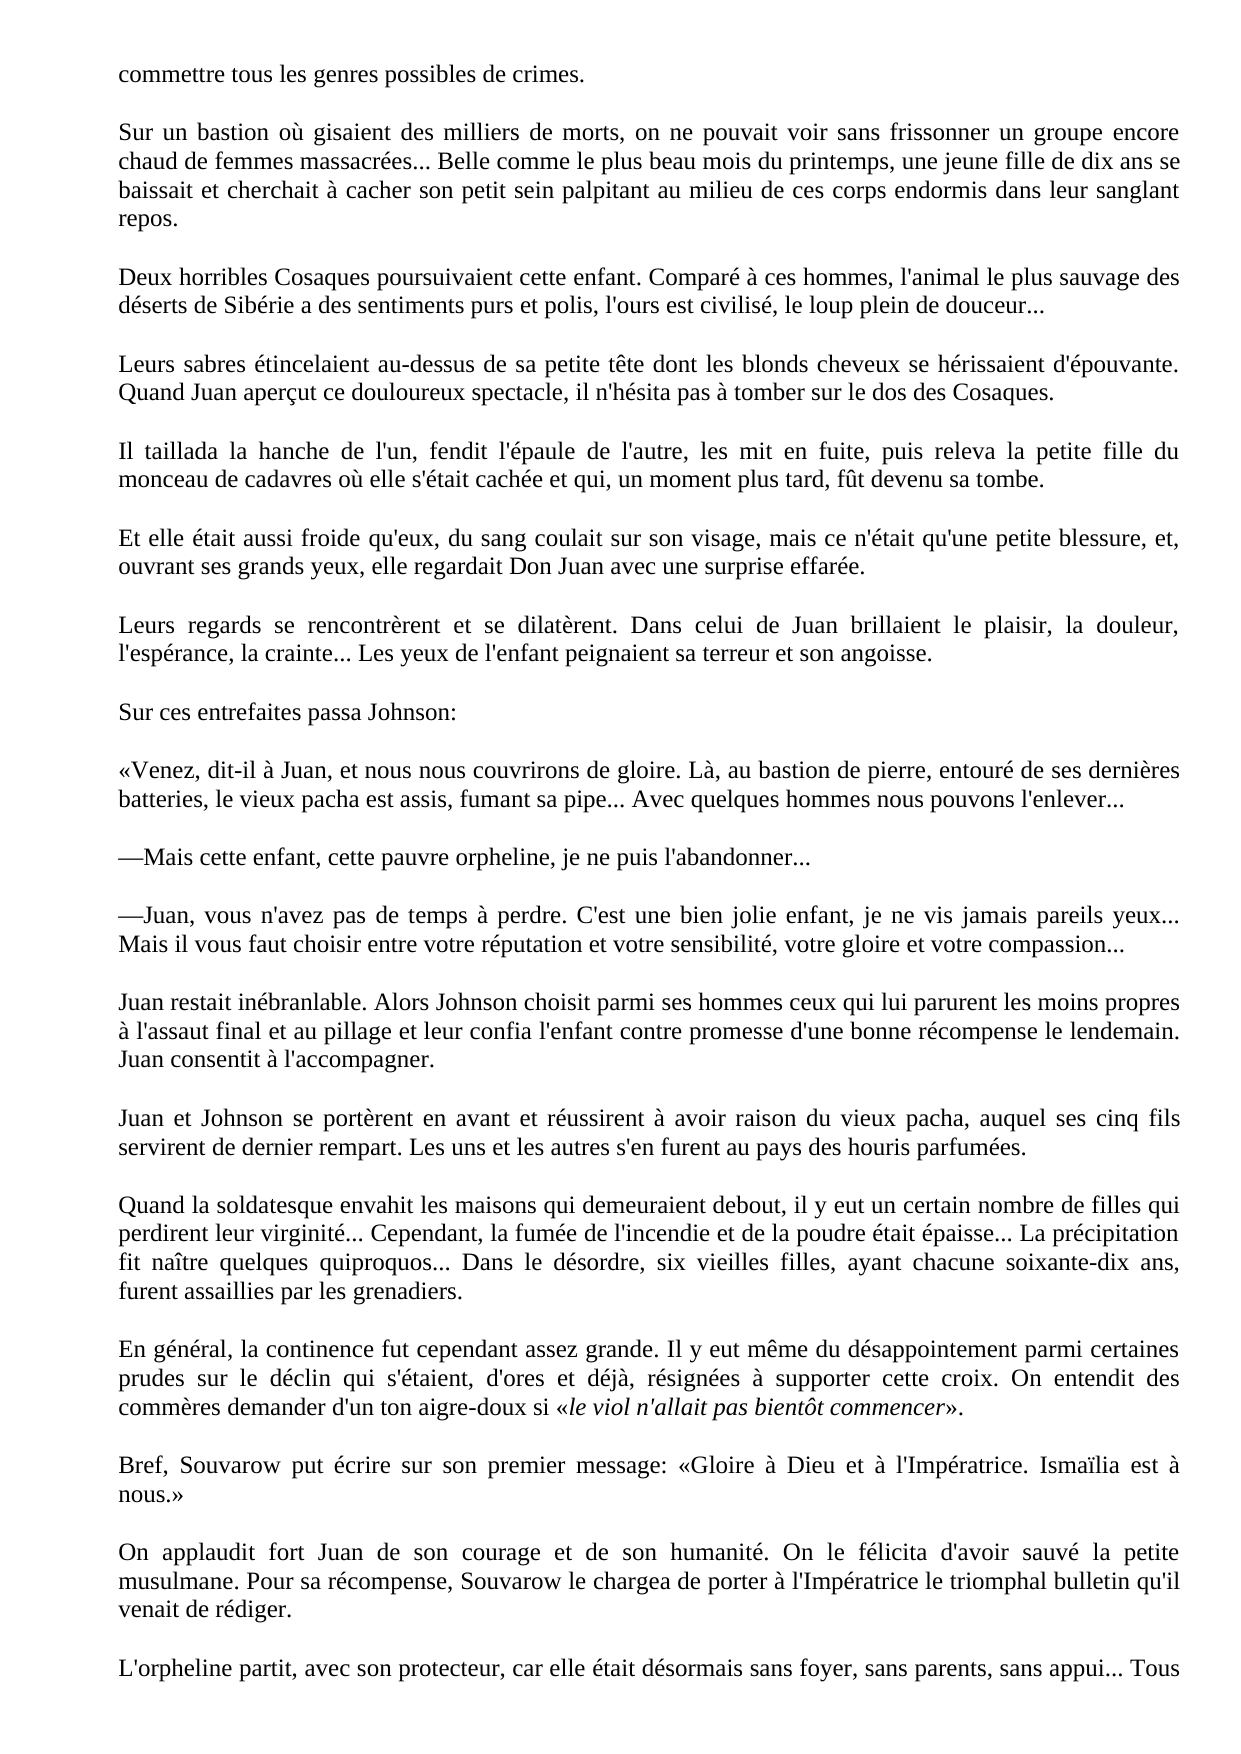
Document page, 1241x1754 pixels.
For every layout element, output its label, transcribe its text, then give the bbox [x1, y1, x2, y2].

text L'orpheline partit, avec son protecteur, car elle était désormais sans foyer, sans parents, sans appui... Tous [118, 1653, 1181, 1681]
text Bref, Souvarow put écrire sur son premier message: «Gloire à Dieu et à l'Impératrice. Ismaïlia est à nous.» [118, 1450, 1181, 1507]
text —Juan, vous n'avez pas de temps à perdre. C'est une bien jolie enfant, je ne vis jamais pareils yeux... Mais il vous faut choisir entre votre réputation et votre sensibilité, votre gloire et votre compassion... [118, 900, 1181, 958]
text «Venez, dit-il à Juan, et nous nous couvrirons de gloire. Là, au bastion de pierre, entouré de ses dernières batteries, le vieux pacha est assis, fumant sa pipe... Avec quelques hommes nous pouvons l'enlever... [118, 755, 1181, 812]
text En général, la continence fut cependant assez grande. Il y eut même du désappointement parmi certaines prudes sur le déclin qui s'étaient, d'ores et déjà, résignées à supporter cette croix. On entendit des commères demander d'un ton aigre-doux si «le viol n'allait pas bientôt commencer». [118, 1334, 1181, 1421]
text Sur un bastion où gisaient des milliers de morts, on ne pouvait voir sans frissonner un groupe encore chaud de femmes massacrées... Belle comme le plus beau mois du printemps, une jeune fille de dix ans se baissait et cherchait à cacher son petit sein palpitant au milieu de ces corps endormis dans leur sanglant repos. [118, 117, 1181, 232]
text commettre tous les genres possibles de crimes. [118, 59, 1181, 88]
text Deux horribles Cosaques poursuivaient cette enfant. Comparé à ces hommes, l'animal le plus sauvage des déserts de Sibérie a des sentiments purs et polis, l'ours est civilisé, le loup plein de douceur... [118, 262, 1181, 319]
text Leurs regards se rencontrèrent et se dilatèrent. Dans celui de Juan brillaient le plaisir, la douleur, l'espérance, la crainte... Les yeux de l'enfant peignaient sa terreur et son angoisse. [118, 610, 1181, 667]
text Juan restait inébranlable. Alors Johnson choisit parmi ses hommes ceux qui lui parurent les moins propres à l'assaut final et au pillage et leur confia l'enfant contre promesse d'une bonne récompense le lendemain. Juan consentit à l'accompagner. [118, 987, 1181, 1073]
text Sur ces entrefaites passa Johnson: [118, 697, 1181, 725]
text Quand la soldatesque envahit les maisons qui demeuraient debout, il y eut un certain nombre de filles qui perdirent leur virginité... Cependant, la fumée de l'incendie et de la poudre était épaisse... La précipitation fit naître quelques quiproquos... Dans le désordre, six vieilles filles, ayant chacune soixante-dix ans, furent assaillies par les grenadiers. [118, 1190, 1181, 1305]
text On applaudit fort Juan de son courage et de son humanité. On le félicita d'avoir sauvé la petite musulmane. Pour sa récompense, Souvarow le chargea de porter à l'Impératrice le triomphal bulletin qu'il venait de rédiger. [118, 1537, 1181, 1623]
text Il taillada la hanche de l'un, fendit l'épaule de l'autre, les mit en fuite, puis releva la petite fille du monceau de cadavres où elle s'était cachée et qui, un moment plus tard, fût devenu sa tombe. [118, 436, 1181, 493]
text Leurs sabres étincelaient au-dessus de sa petite tête dont les blonds cheveux se hérissaient d'épouvante. Quand Juan aperçut ce douloureux spectacle, il n'hésita pas à tomber sur le dos des Cosaques. [118, 349, 1181, 406]
text Et elle était aussi froide qu'eux, du sang coulait sur son visage, mais ce n'était qu'une petite blessure, et, ouvrant ses grands yeux, elle regardait Don Juan avec une surprise effarée. [118, 523, 1181, 580]
text —Mais cette enfant, cette pauvre orpheline, je ne puis l'abandonner... [118, 842, 1181, 871]
text Juan et Johnson se portèrent en avant et réussirent à avoir raison du vieux pacha, auquel ses cinq fils servirent de dernier rempart. Les uns et les autres s'en furent au pays des houris parfumées. [118, 1103, 1181, 1160]
